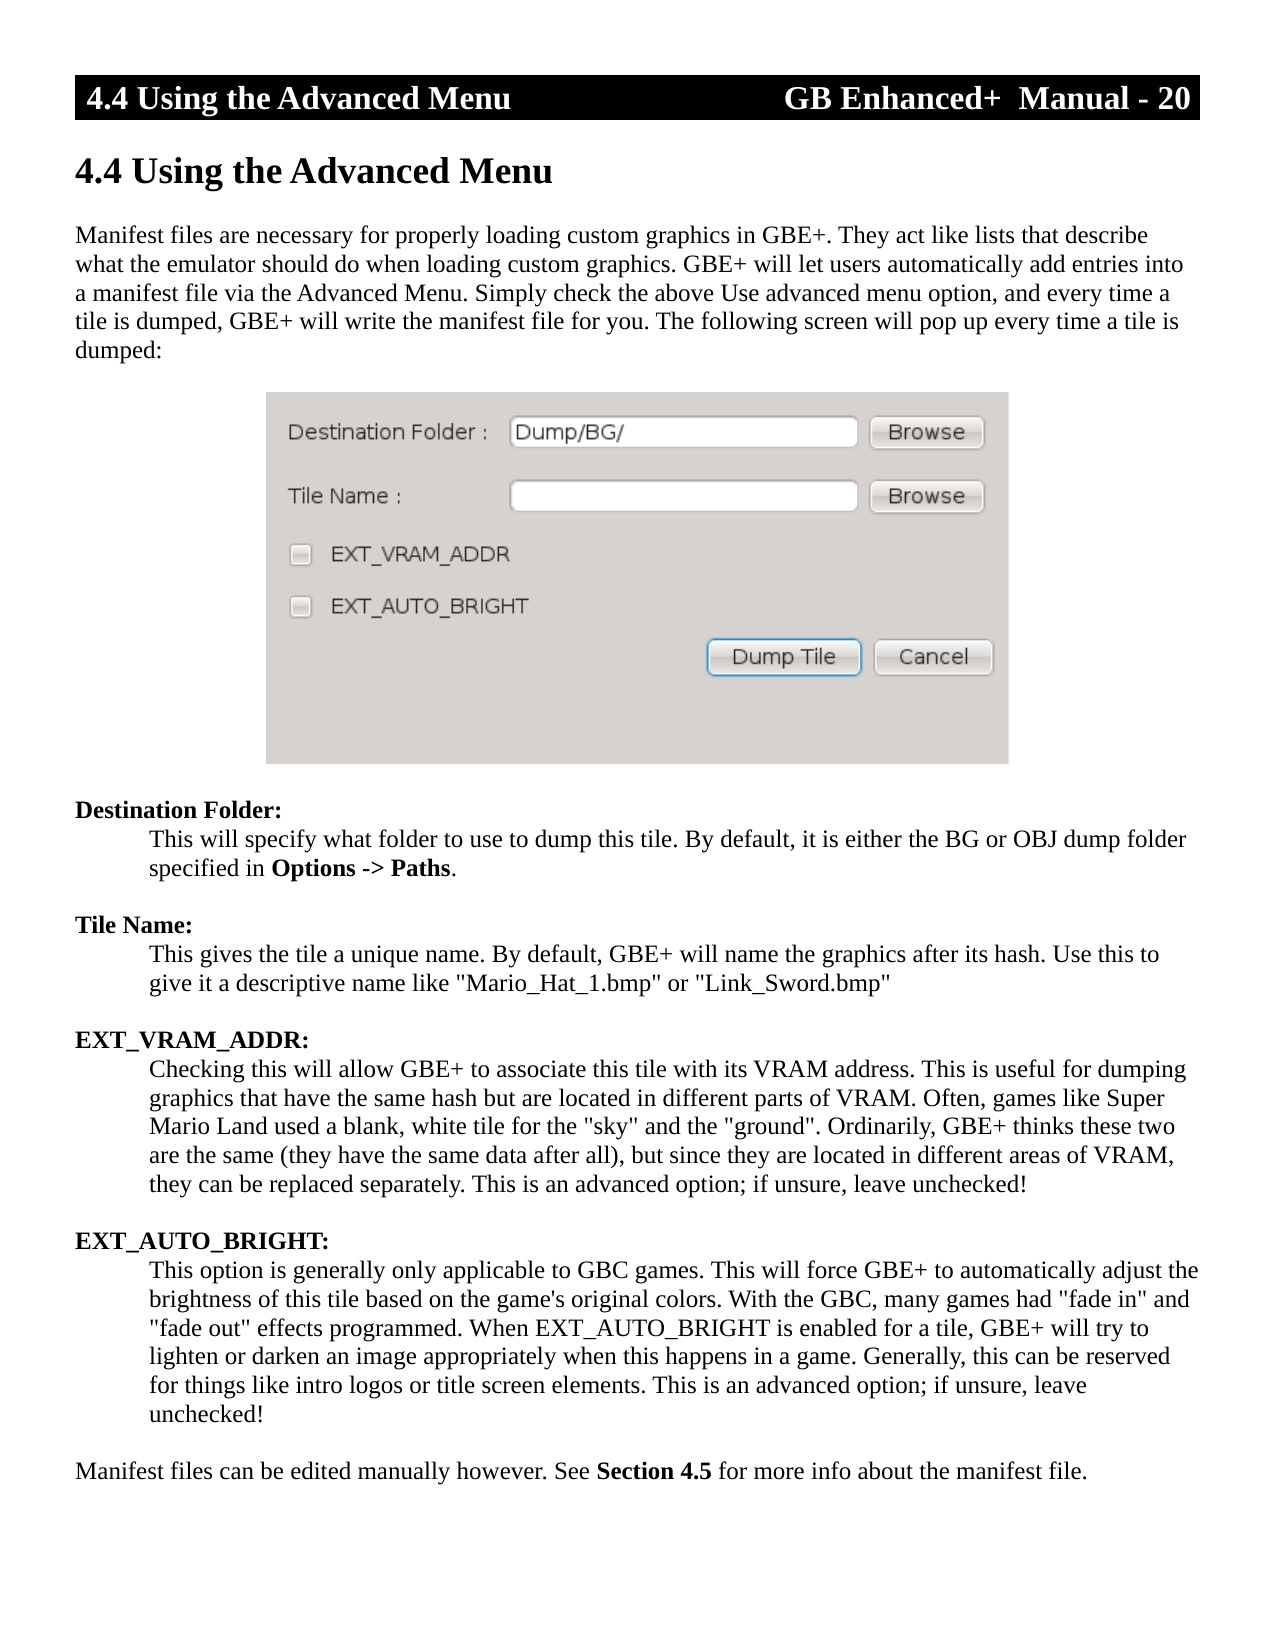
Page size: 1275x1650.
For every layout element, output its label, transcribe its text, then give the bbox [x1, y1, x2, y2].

text 4.4 Using the Advanced Menu [75, 148, 1200, 191]
text EXT_VRAM_ADDR: [75, 1025, 1200, 1054]
text Manifest files are necessary for properly loading custom graphics in GBE+. They act like lists that describe what the emulator should do when loading custom graphics. GBE+ will let users automatically add entries into a manifest file via the Advanced Menu. Simply check the above Use advanced menu option, and every time a tile is dumped, GBE+ will write the manifest file for you. The following screen will pop up every time a tile is dumped: [75, 220, 1200, 364]
text Destination Folder: [75, 795, 1200, 824]
text This will specify what folder to use to dump this tile. By default, it is either the BG or OBJ dump folder specified in Options -> Paths. [75, 824, 1200, 881]
text 4.4 Using the Advanced Menu GB Enhanced+ Manual - 20 [75, 75, 1200, 119]
text This option is generally only applicable to GBC games. This will force GBE+ to automatically adjust the brightness of this tile based on the game's original colors. With the GBC, many games had "fade in" and "fade out" effects programmed. When EXT_AUTO_BRIGHT is enabled for a tile, GBE+ will try to lighten or darken an image appropriately when this happens in a game. Generally, this can be reserved for things like intro logos or title screen elements. This is an advanced option; if unsure, leave unchecked! [75, 1255, 1200, 1428]
text This gives the tile a unique name. By default, GBE+ will name the graphics after its hash. Use this to give it a descriptive name like "Mario_Hat_1.bmp" or "Link_Sword.bmp" [75, 939, 1200, 996]
text EXT_AUTO_BRIGHT: [75, 1226, 1200, 1255]
text Checking this will allow GBE+ to associate this tile with its VRAM address. This is useful for dumping graphics that have the same hash but are located in different parts of VRAM. Often, games like Super Mario Land used a blank, white tile for the "sky" and the "ground". Ordinarily, GBE+ thinks these two are the same (they have the same data after all), but since they are located in different areas of VRAM, they can be replaced separately. This is an advanced option; if unsure, leave unchecked! [75, 1054, 1200, 1198]
picture [266, 392, 1009, 764]
text Manifest files can be edited manually however. See Section 4.5 for more info about the manifest file. [75, 1456, 1200, 1485]
text Tile Name: [75, 910, 1200, 939]
